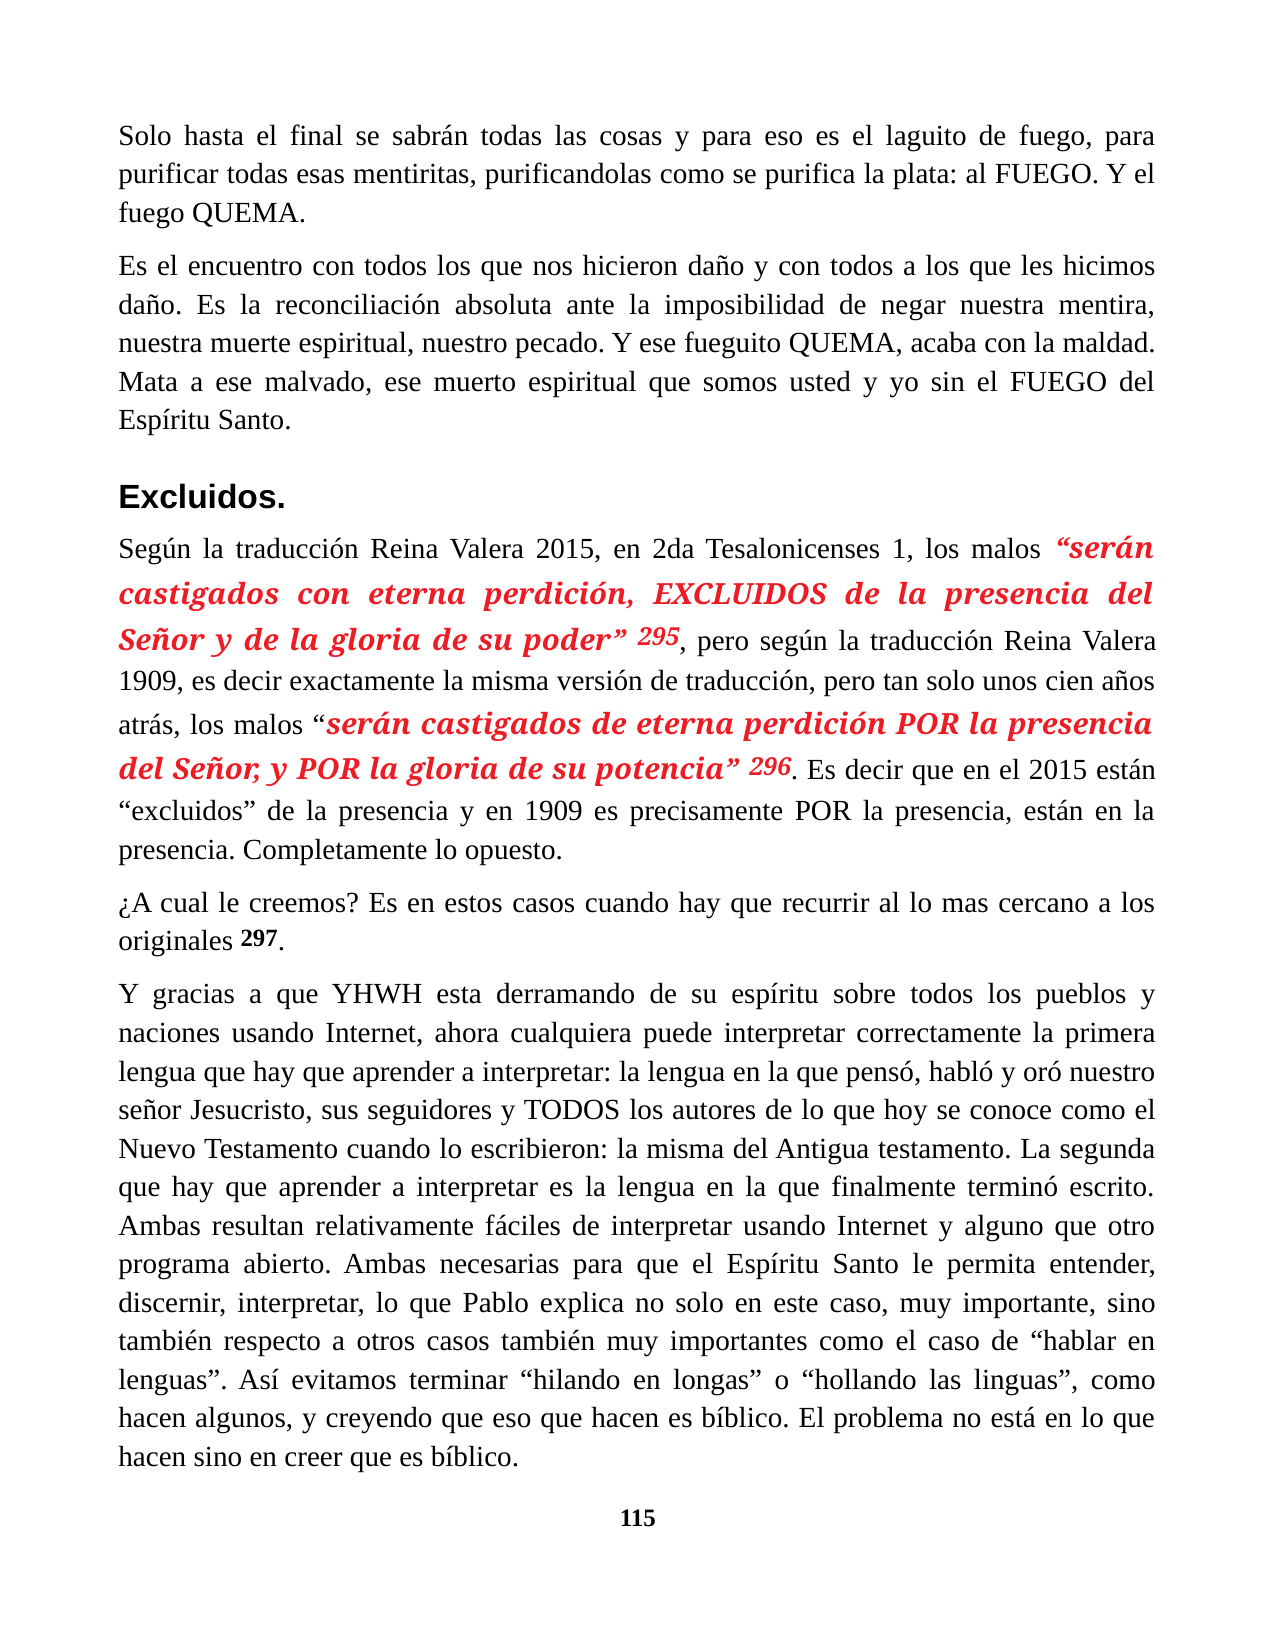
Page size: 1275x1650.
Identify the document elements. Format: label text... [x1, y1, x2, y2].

text Según la traducción Reina Valera 2015, en 2da Tesalonicenses 1, los malos “serán castigados con eterna perdición, EXCLUIDOS de la presencia del Señor y de la gloria de su poder” , pero según la traducción Reina Valera 1909, es decir exactamente la misma versión de traducción, pero tan solo unos cien años atrás, los malos “serán castigados de eterna perdición POR la presencia del Señor, y POR la gloria de su potencia” . Es decir que en el 2015 están “excluidos” de la presencia y en 1909 es precisamente POR la presencia, están en la presencia. Completamente lo opuesto. [118, 528, 1157, 865]
subtitle Excluidos. [118, 476, 1157, 515]
text Es el encuentro con todos los que nos hicieron daño y con todos a los que les hicimos daño. Es la reconciliación absoluta ante la imposibilidad de negar nuestra mentira, nuestra muerte espiritual, nuestro pecado. Y ese fueguito QUEMA, acaba con la maldad. Mata a ese malvado, ese muerto espiritual que somos usted y yo sin el FUEGO del Espíritu Santo. [118, 248, 1157, 436]
text ¿A cual le creemos? Es en estos casos cuando hay que recurrir al lo mas cercano a los originales . [118, 885, 1157, 957]
text Y gracias a que YHWH esta derramando de su espíritu sobre todos los pueblos y naciones usando Internet, ahora cualquiera puede interpretar correctamente la primera lengua que hay que aprender a interpretar: la lengua en la que pensó, habló y oró nuestro señor Jesucristo, sus seguidores y TODOS los autores de lo que hoy se conoce como el Nuevo Testamento cuando lo escribieron: la misma del Antigua testamento. La segunda que hay que aprender a interpretar es la lengua en la que finalmente terminó escrito. Ambas resultan relativamente fáciles de interpretar usando Internet y alguno que otro programa abierto. Ambas necesarias para que el Espíritu Santo le permita entender, discernir, interpretar, lo que Pablo explica no solo en este caso, muy importante, sino también respecto a otros casos también muy importantes como el caso de “hablar en lenguas”. Así evitamos terminar “hilando en longas” o “hollando las linguas”, como hacen algunos, y creyendo que eso que hacen es bíblico. El problema no está en lo que hacen sino en creer que es bíblico. [118, 977, 1157, 1473]
text Solo hasta el final se sabrán todas las cosas y para eso es el laguito de fuego, para purificar todas esas mentiritas, purificandolas como se purifica la plata: al FUEGO. Y el fuego QUEMA. [118, 118, 1157, 229]
